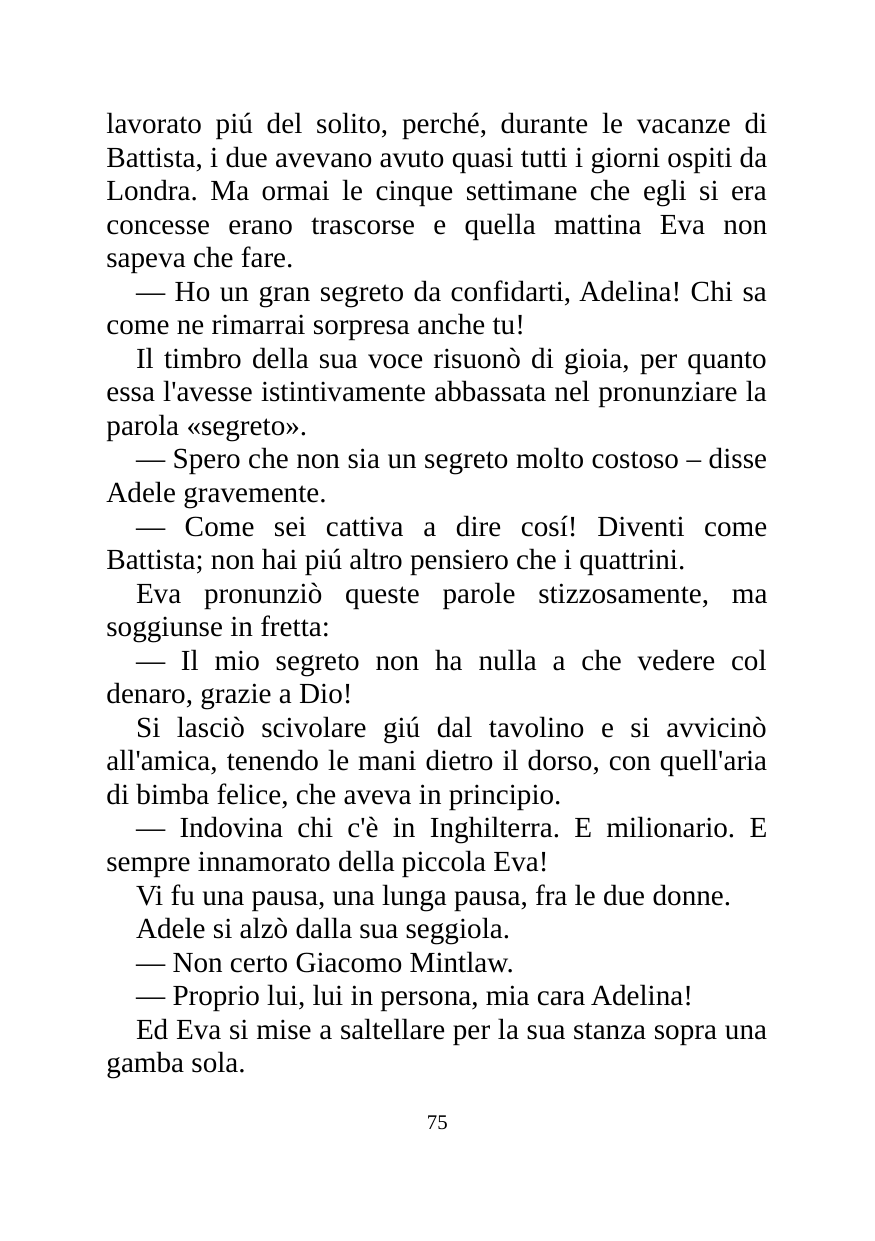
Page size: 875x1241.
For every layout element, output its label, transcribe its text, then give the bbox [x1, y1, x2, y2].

text — Non certo Giacomo Mintlaw. [106, 945, 768, 978]
text lavorato piú del solito, perché, durante le vacanze di Battista, i due avevano avuto quasi tutti i giorni ospiti da Londra. Ma ormai le cinque settimane che egli si era concesse erano trascorse e quella mattina Eva non sapeva che fare. [106, 106, 768, 274]
text Eva pronunziò queste parole stizzosamente, ma soggiunse in fretta: [106, 576, 768, 643]
text — Come sei cattiva a dire cosí! Diventi come Battista; non hai piú altro pensiero che i quattrini. [106, 509, 768, 576]
text — Il mio segreto non ha nulla a che vedere col denaro, grazie a Dio! [106, 643, 768, 710]
text Il timbro della sua voce risuonò di gioia, per quanto essa l'avesse istintivamente abbassata nel pronunziare la parola «segreto». [106, 341, 768, 442]
text Adele si alzò dalla sua seggiola. [106, 911, 768, 945]
text — Spero che non sia un segreto molto costoso – disse Adele gravemente. [106, 442, 768, 509]
text — Indovina chi c'è in Inghilterra. E milionario. E sempre innamorato della piccola Eva! [106, 811, 768, 878]
text — Proprio lui, lui in persona, mia cara Adelina! [106, 978, 768, 1012]
text Ed Eva si mise a saltellare per la sua stanza sopra una gamba sola. [106, 1012, 768, 1079]
text — Ho un gran segreto da confidarti, Adelina! Chi sa come ne rimarrai sorpresa anche tu! [106, 274, 768, 341]
text Si lasciò scivolare giú dal tavolino e si avvicinò all'amica, tenendo le mani dietro il dorso, con quell'aria di bimba felice, che aveva in principio. [106, 710, 768, 811]
text Vi fu una pausa, una lunga pausa, fra le due donne. [106, 878, 768, 911]
